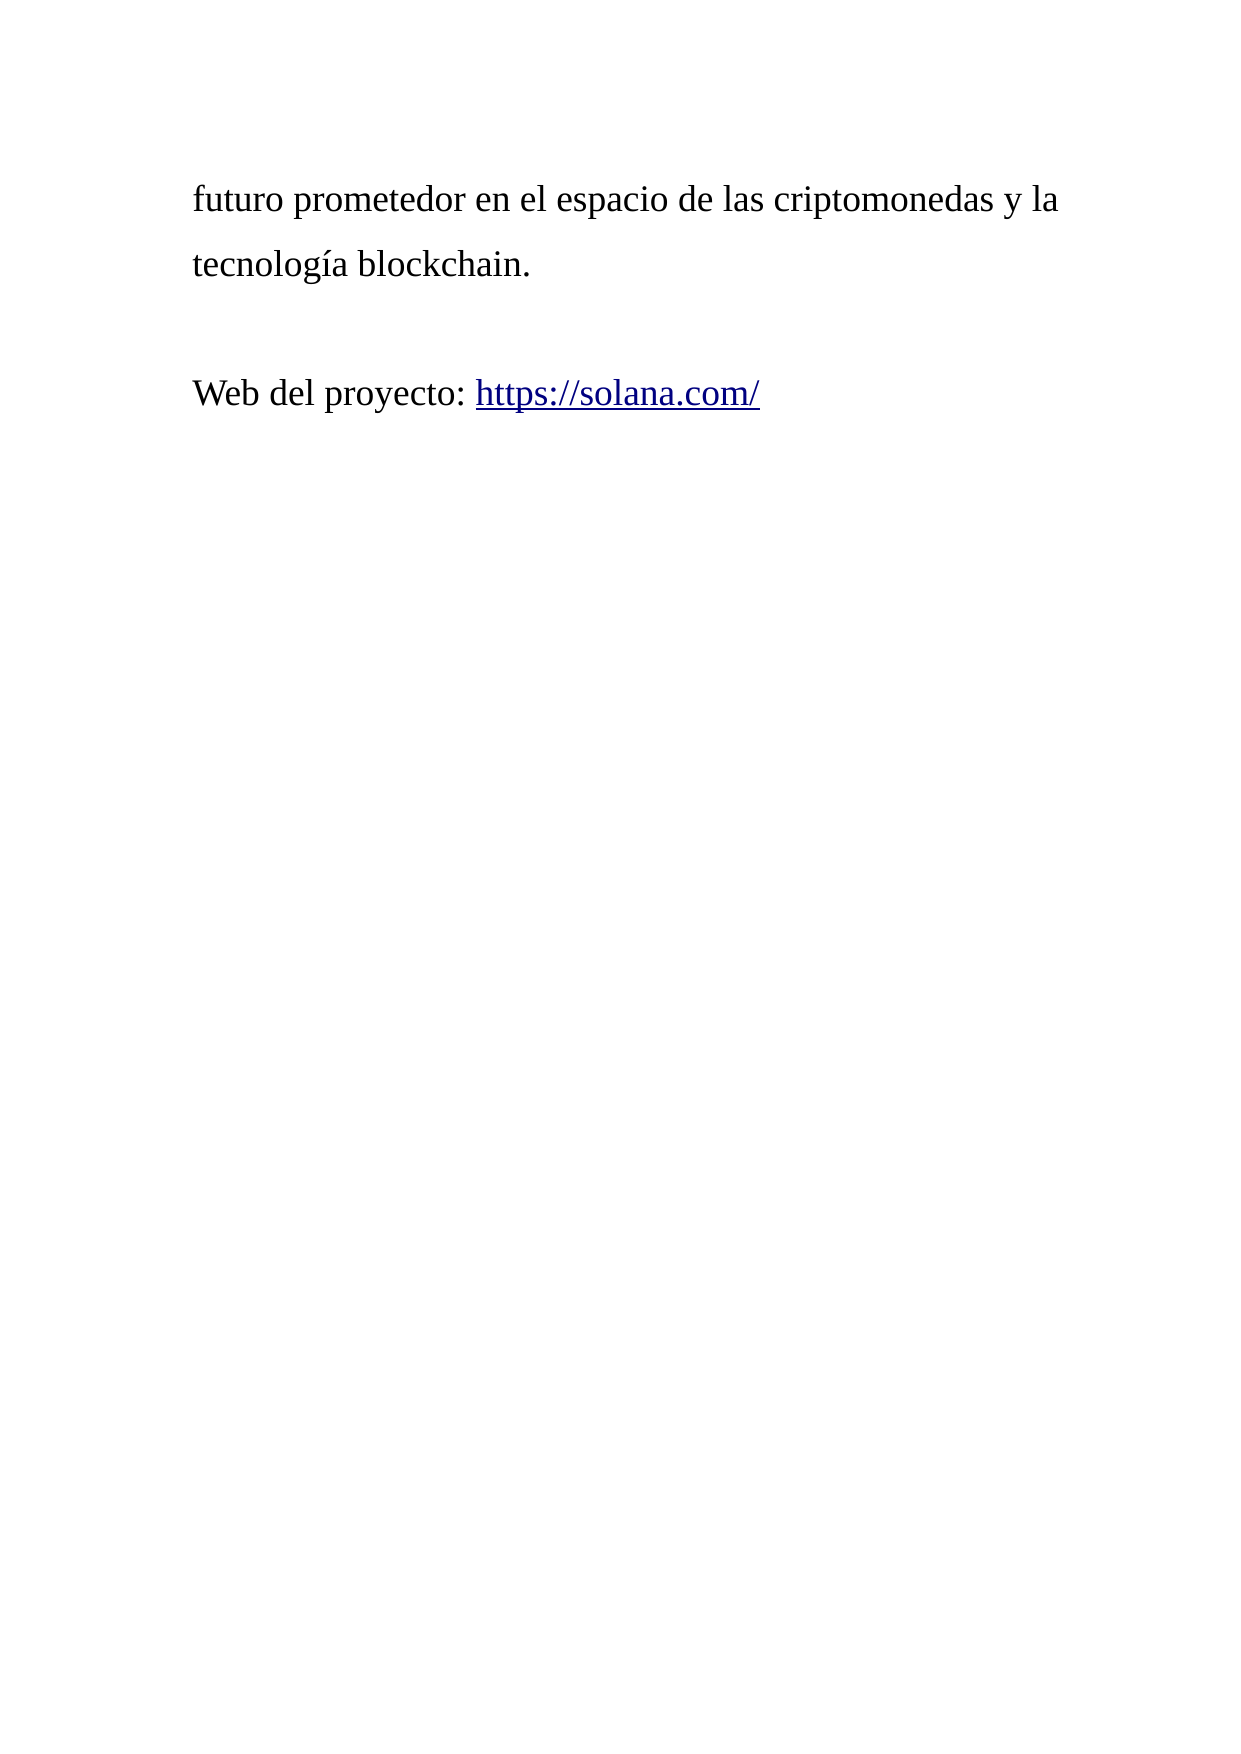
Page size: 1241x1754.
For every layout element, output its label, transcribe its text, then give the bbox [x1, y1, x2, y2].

text Web del proyecto: https://solana.com/ [192, 370, 1122, 413]
text futuro prometedor en el espacio de las criptomonedas y la tecnología blockchain. [192, 176, 1122, 284]
